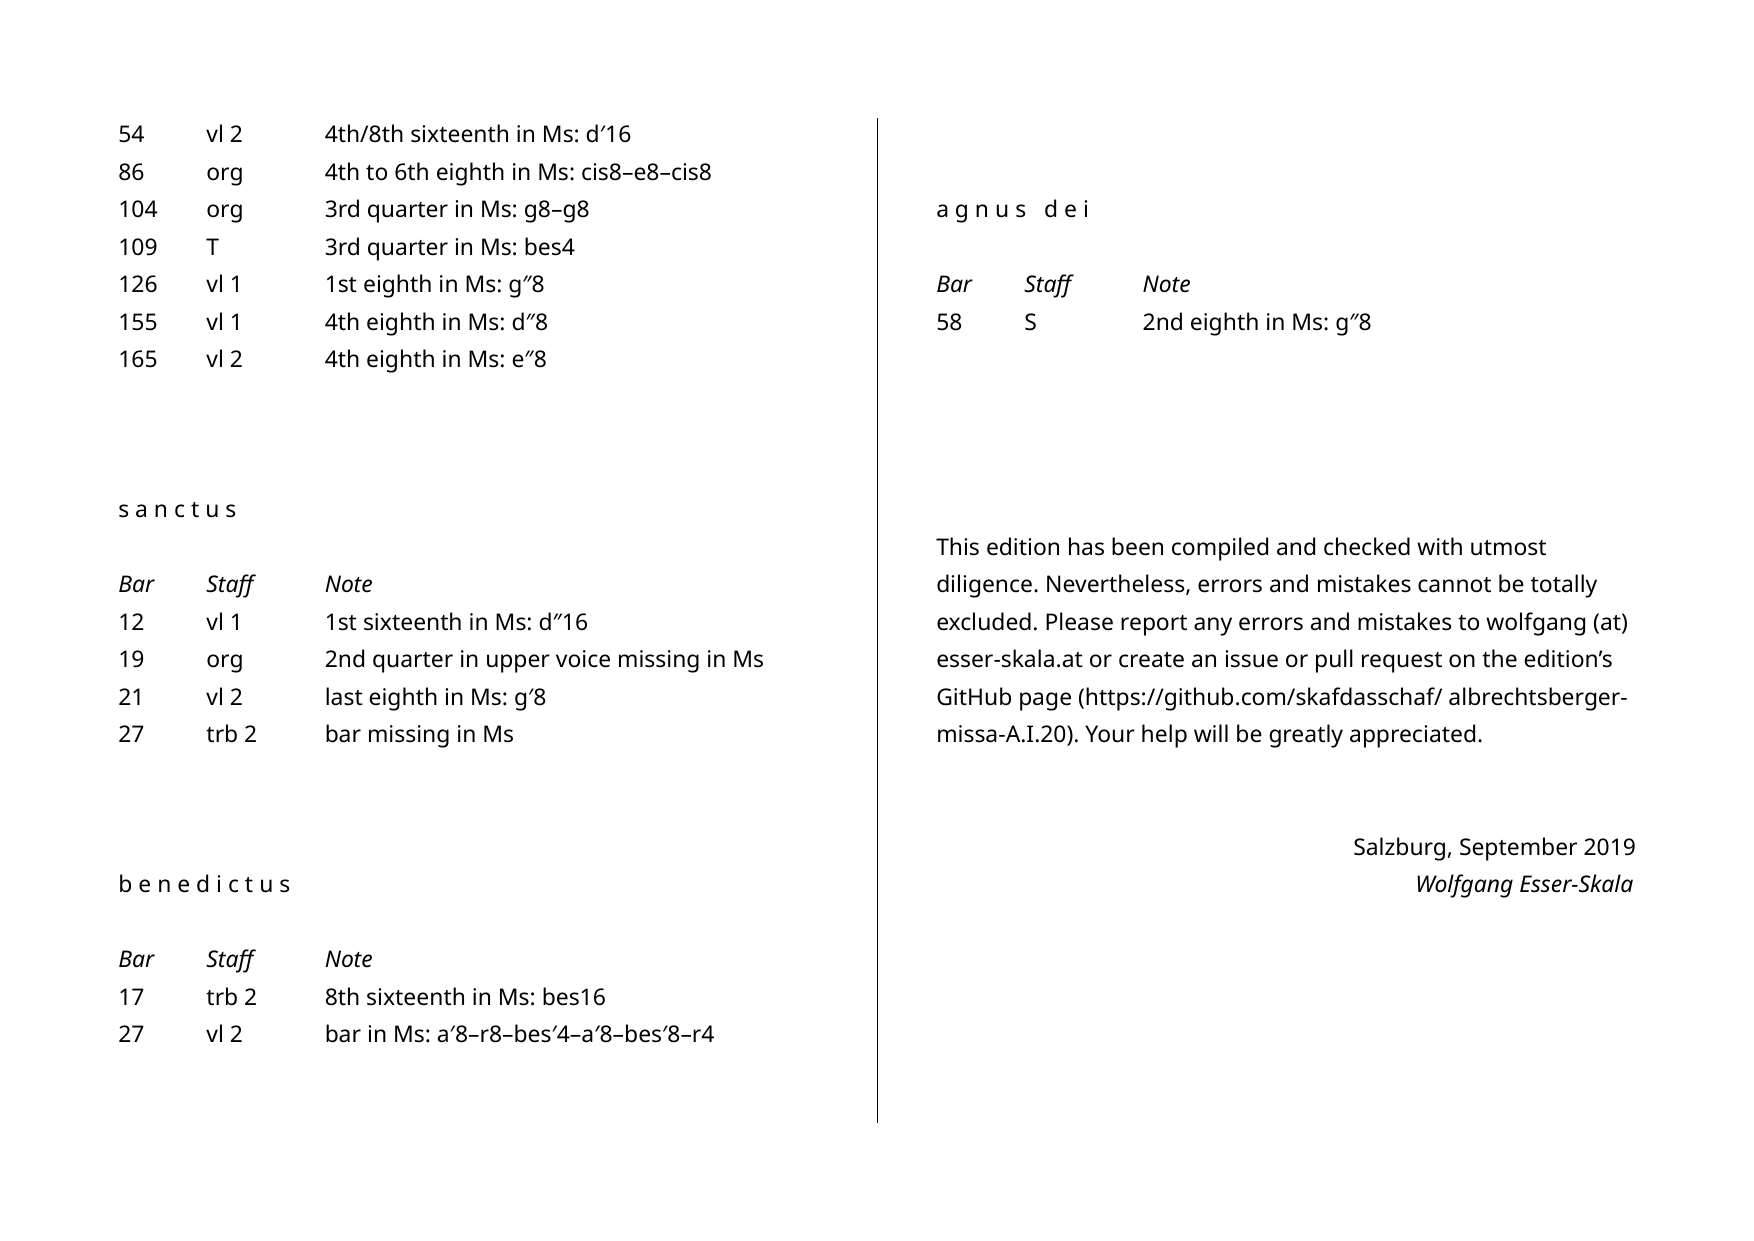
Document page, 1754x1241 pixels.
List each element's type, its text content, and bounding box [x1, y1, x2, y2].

text This edition has been compiled and checked with utmost diligence. Nevertheless, errors and mistakes cannot be totally excluded. Please report any errors and mistakes to wolfgang (at) esser-skala.at or create an issue or pull request on the edition’s GitHub page (https://github.com/skafdasschaf/ albrechtsberger-missa-A.I.20). Your help will be greatly appreciated. [936, 531, 1636, 749]
text 54 vl 2 4th/8th sixteenth in Ms: d′16 86 org 4th to 6th eighth in Ms: cis8–e8–cis8 104 org 3rd quarter in Ms: g8–g8 109 T 3rd quarter in Ms: bes4 126 vl 1 1st eighth in Ms: g″8 155 vl 1 4th eighth in Ms: d″8 165 vl 2 4th eighth in Ms: e″8 s a n c t u s [118, 118, 818, 524]
text Bar Staff Note 17 trb 2 8th sixteenth in Ms: bes16 27 vl 2 bar in Ms: a′8–r8–bes′4–a′8–bes′8–r4 [118, 943, 818, 1087]
text Bar Staff Note 12 vl 1 1st sixteenth in Ms: d″16 19 org 2nd quarter in upper voice missing in Ms 21 vl 2 last eighth in Ms: g′8 27 trb 2 bar missing in Ms b e n e d i c t u s [118, 568, 818, 899]
text Salzburg, September 2019 Wolfgang Esser-Skala [936, 831, 1636, 899]
text a g n u s d e i [936, 118, 1636, 224]
text Bar Staff Note 58 S 2nd eighth in Ms: g″8 [936, 268, 1636, 412]
